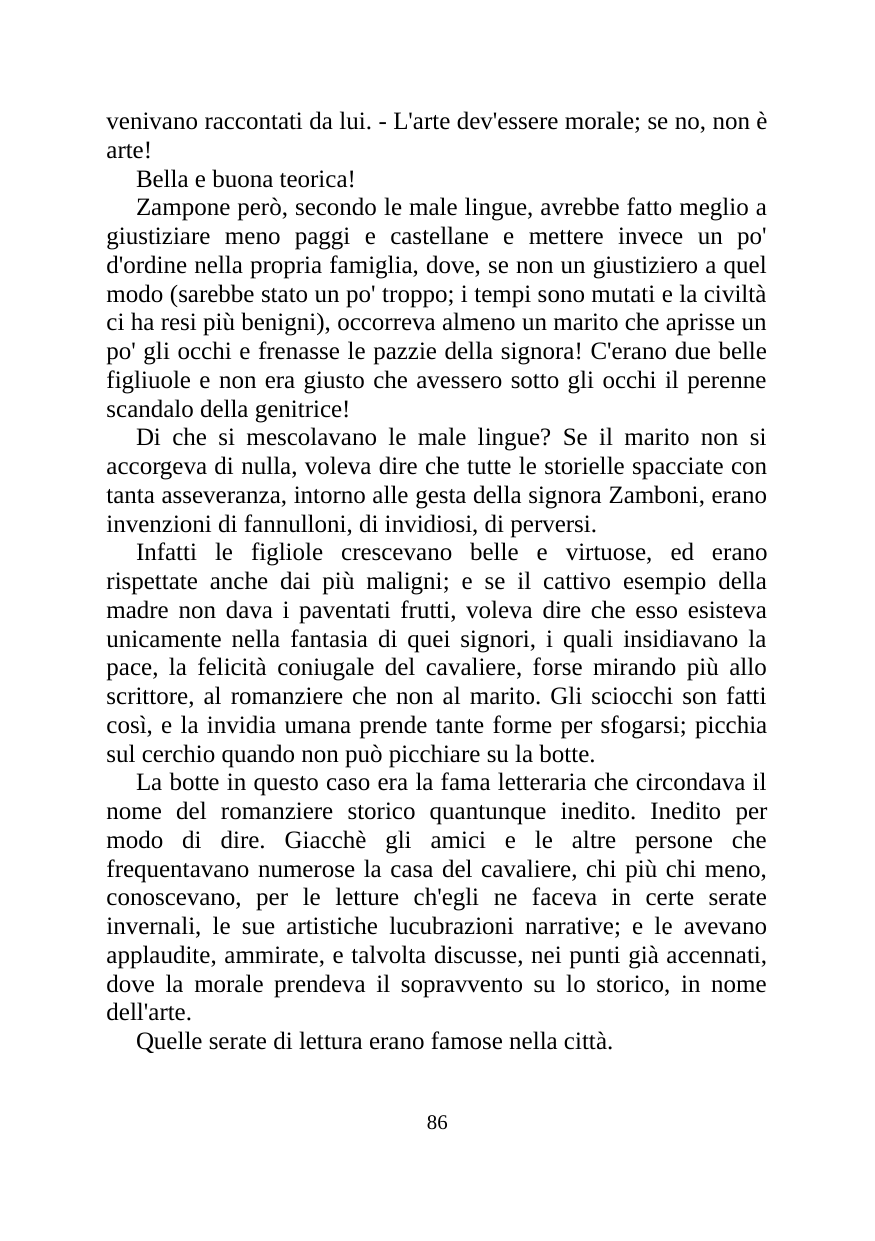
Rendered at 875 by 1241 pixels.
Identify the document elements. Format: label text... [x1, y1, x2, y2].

text La botte in questo caso era la fama letteraria che circondava il nome del romanziere storico quantunque inedito. Inedito per modo di dire. Giacchè gli amici e le altre persone che frequentavano numerose la casa del cavaliere, chi più chi meno, conoscevano, per le letture ch'egli ne faceva in certe serate invernali, le sue artistiche lucubrazioni narrative; e le avevano applaudite, ammirate, e talvolta discusse, nei punti già accennati, dove la morale prendeva il sopravvento su lo storico, in nome dell'arte. [106, 767, 768, 1026]
text Quelle serate di lettura erano famose nella città. [106, 1026, 768, 1055]
text Zampone però, secondo le male lingue, avrebbe fatto meglio a giustiziare meno paggi e castellane e mettere invece un po' d'ordine nella propria famiglia, dove, se non un giustiziero a quel modo (sarebbe stato un po' troppo; i tempi sono mutati e la civiltà ci ha resi più benigni), occorreva almeno un marito che aprisse un po' gli occhi e frenasse le pazzie della signora! C'erano due belle figliuole e non era giusto che avessero sotto gli occhi il perenne scandalo della genitrice! [106, 192, 768, 422]
text venivano raccontati da lui. - L'arte dev'essere morale; se no, non è arte! [106, 106, 768, 164]
text Di che si mescolavano le male lingue? Se il marito non si accorgeva di nulla, voleva dire che tutte le storielle spacciate con tanta asseveranza, intorno alle gesta della signora Zamboni, erano invenzioni di fannulloni, di invidiosi, di perversi. [106, 422, 768, 537]
text Infatti le figliole crescevano belle e virtuose, ed erano rispettate anche dai più maligni; e se il cattivo esempio della madre non dava i paventati frutti, voleva dire che esso esisteva unicamente nella fantasia di quei signori, i quali insidiavano la pace, la felicità coniugale del cavaliere, forse mirando più allo scrittore, al romanziere che non al marito. Gli sciocchi son fatti così, e la invidia umana prende tante forme per sfogarsi; picchia sul cerchio quando non può picchiare su la botte. [106, 537, 768, 767]
text Bella e buona teorica! [106, 164, 768, 192]
